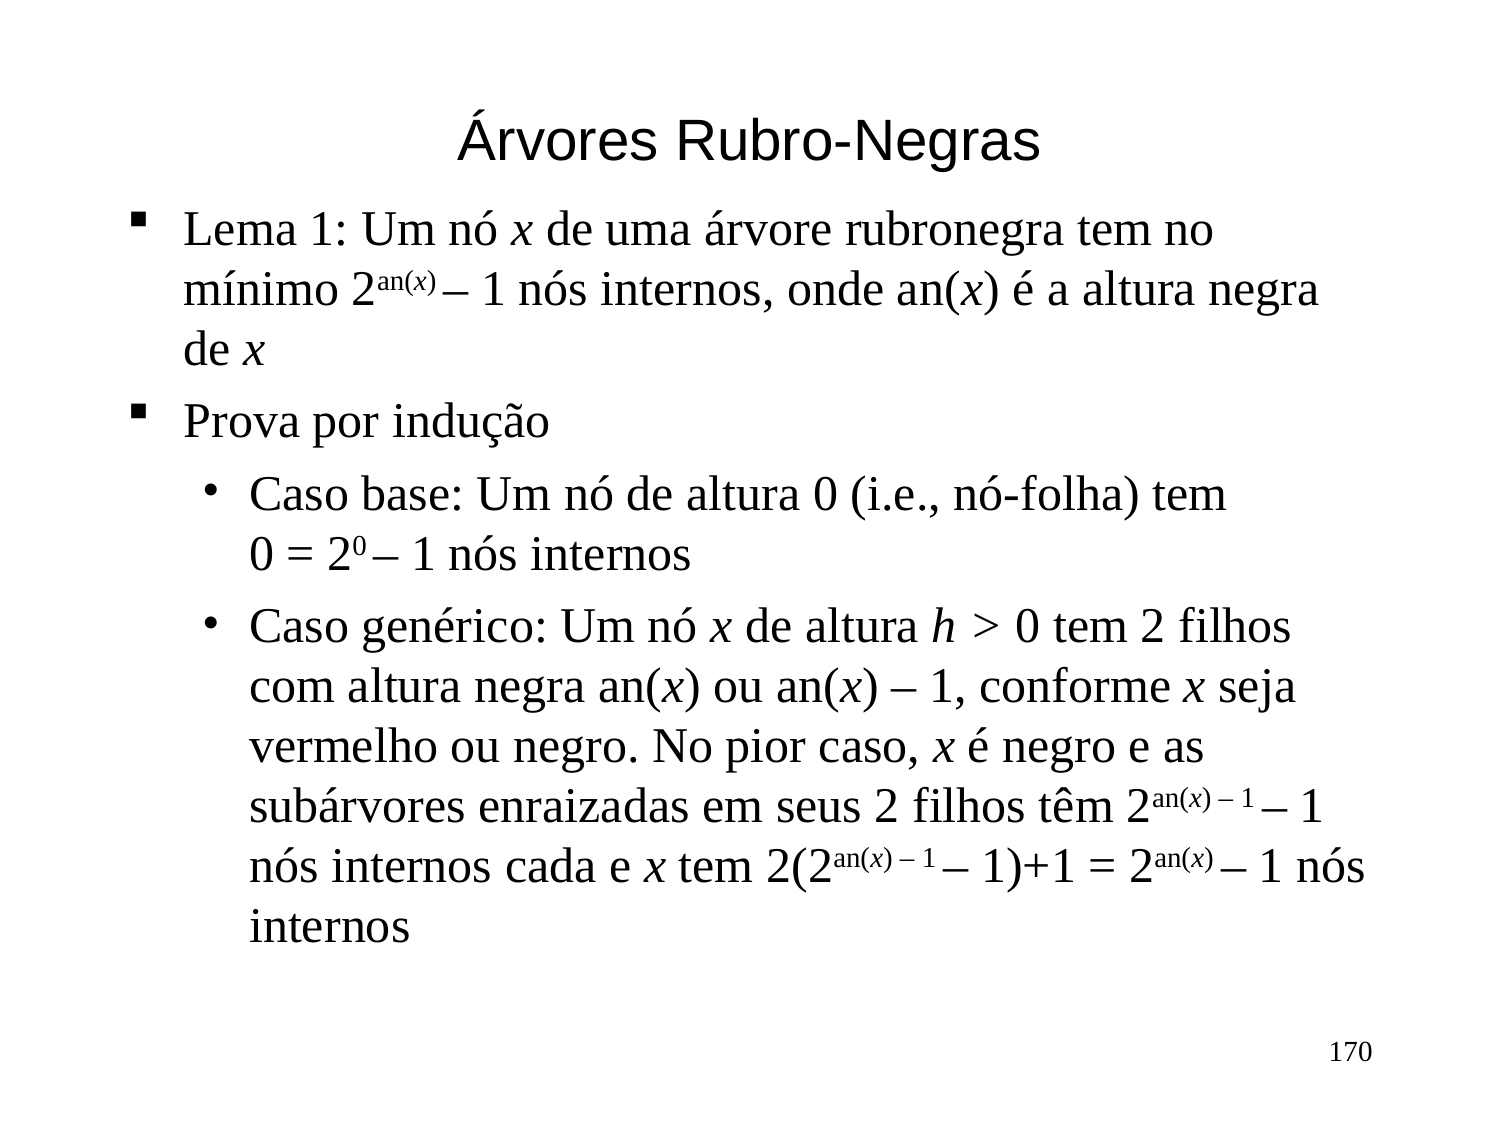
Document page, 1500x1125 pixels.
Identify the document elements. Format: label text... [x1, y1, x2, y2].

title Árvores Rubro-Negras [112, 99, 1388, 175]
list Lema 1: Um nó x de uma árvore rubronegra tem no mínimo 2an(x) – 1 nós internos, onde an(x) é a altura negra de x Prova por indução Caso base: Um nó de altura 0 (i.e., nó-folha) tem 0 = 20 – 1 nós internos Caso genérico: Um nó x de altura h > 0 tem 2 filhos com altura negra an(x) ou an(x) – 1, conforme x seja vermelho ou negro. No pior caso, x é negro e as subárvores enraizadas em seus 2 filhos têm 2an(x) – 1 – 1 nós internos cada e x tem 2(2an(x) – 1 – 1)+1 = 2an(x) – 1 nós internos [112, 187, 1388, 1075]
